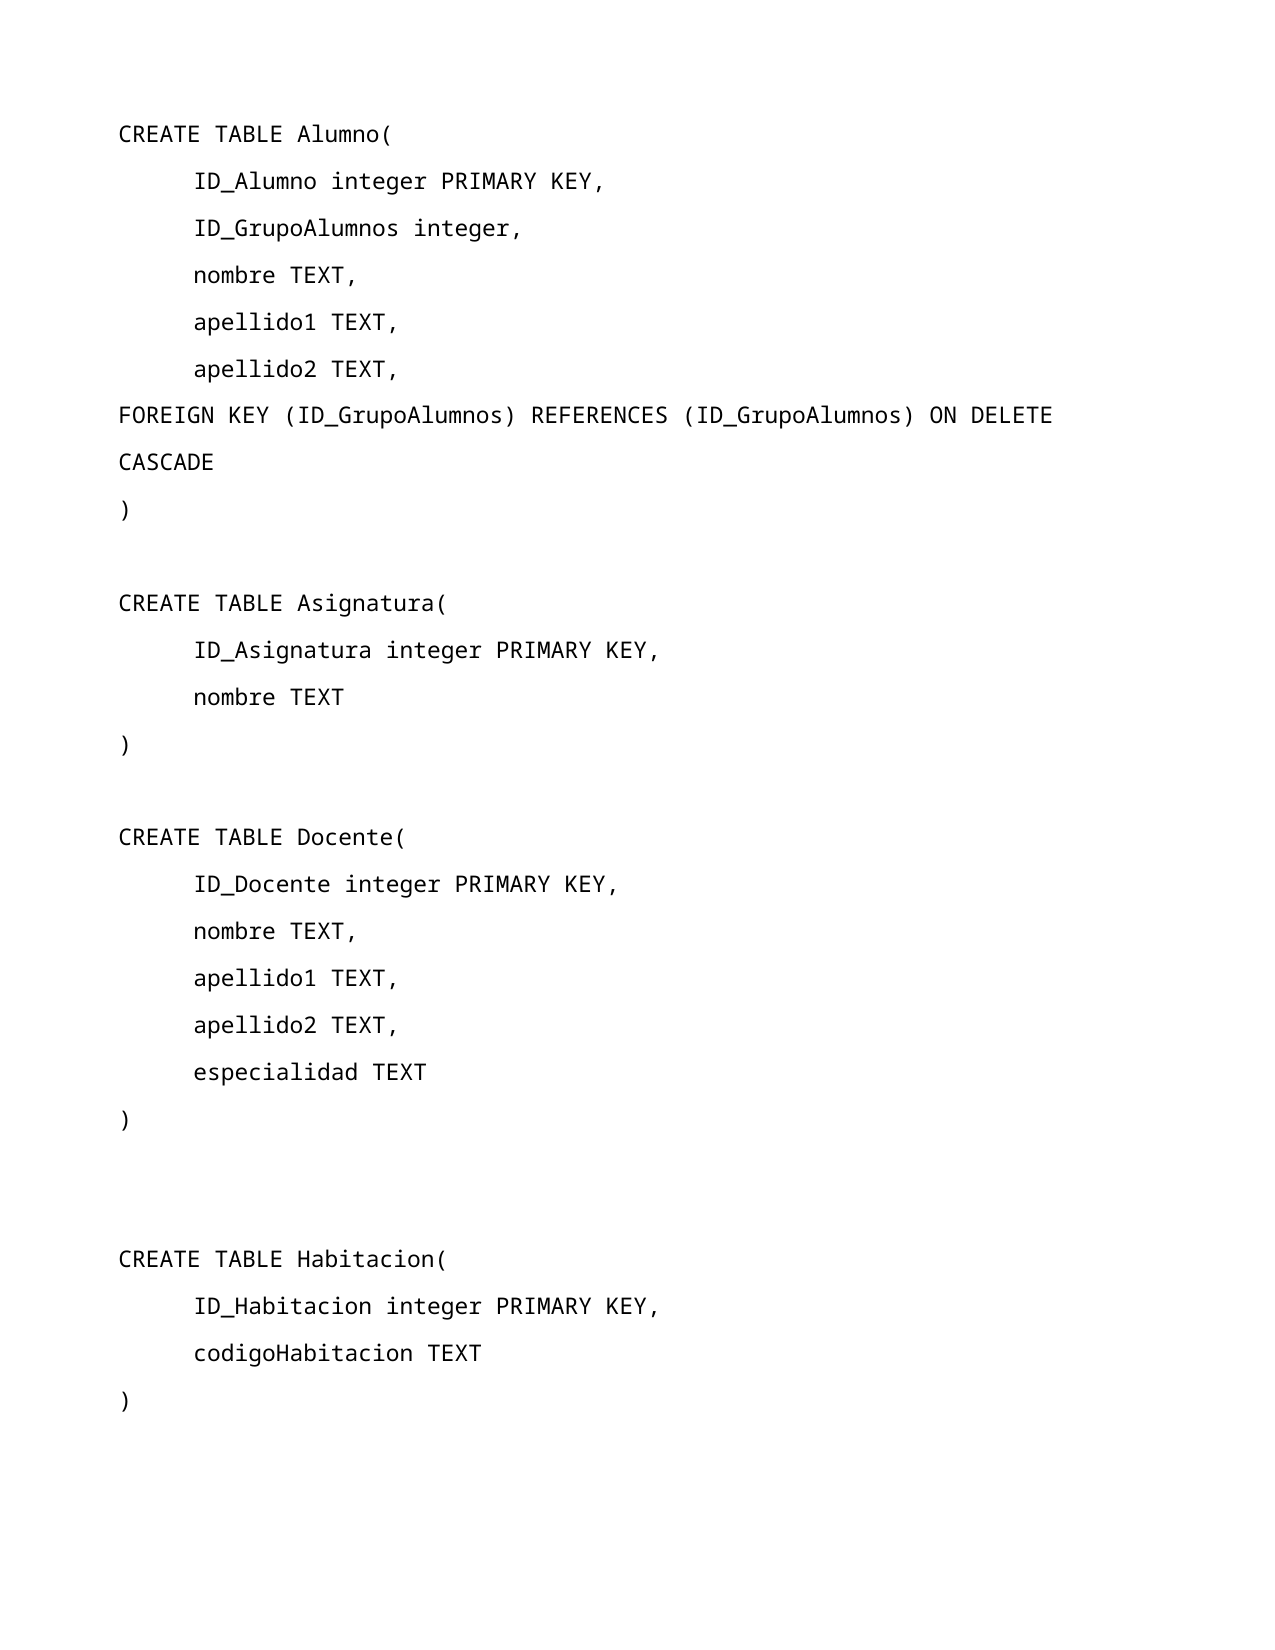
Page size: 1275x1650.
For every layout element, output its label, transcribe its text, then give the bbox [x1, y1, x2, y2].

text ) [118, 493, 1157, 524]
text ID_Docente integer PRIMARY KEY, [118, 868, 1157, 899]
text ID_Asignatura integer PRIMARY KEY, [118, 634, 1157, 665]
text CREATE TABLE Asignatura( [118, 587, 1157, 618]
text ID_Habitacion integer PRIMARY KEY, [118, 1290, 1157, 1321]
text CREATE TABLE Alumno( [118, 118, 1157, 149]
text apellido2 TEXT, [118, 1009, 1157, 1040]
text ) [118, 727, 1157, 759]
text ID_GrupoAlumnos integer, [118, 212, 1157, 243]
text apellido1 TEXT, [118, 962, 1157, 993]
text FOREIGN KEY (ID_GrupoAlumnos) REFERENCES (ID_GrupoAlumnos) ON DELETE CASCADE [118, 399, 1157, 477]
text nombre TEXT, [118, 915, 1157, 946]
text codigoHabitacion TEXT [118, 1337, 1157, 1368]
text apellido1 TEXT, [118, 306, 1157, 337]
text apellido2 TEXT, [118, 352, 1157, 384]
text ID_Alumno integer PRIMARY KEY, [118, 165, 1157, 196]
text nombre TEXT, [118, 259, 1157, 290]
text especialidad TEXT [118, 1056, 1157, 1087]
text CREATE TABLE Docente( [118, 821, 1157, 852]
text ) [118, 1102, 1157, 1134]
text CREATE TABLE Habitacion( [118, 1243, 1157, 1274]
text nombre TEXT [118, 681, 1157, 712]
text ) [118, 1384, 1157, 1415]
